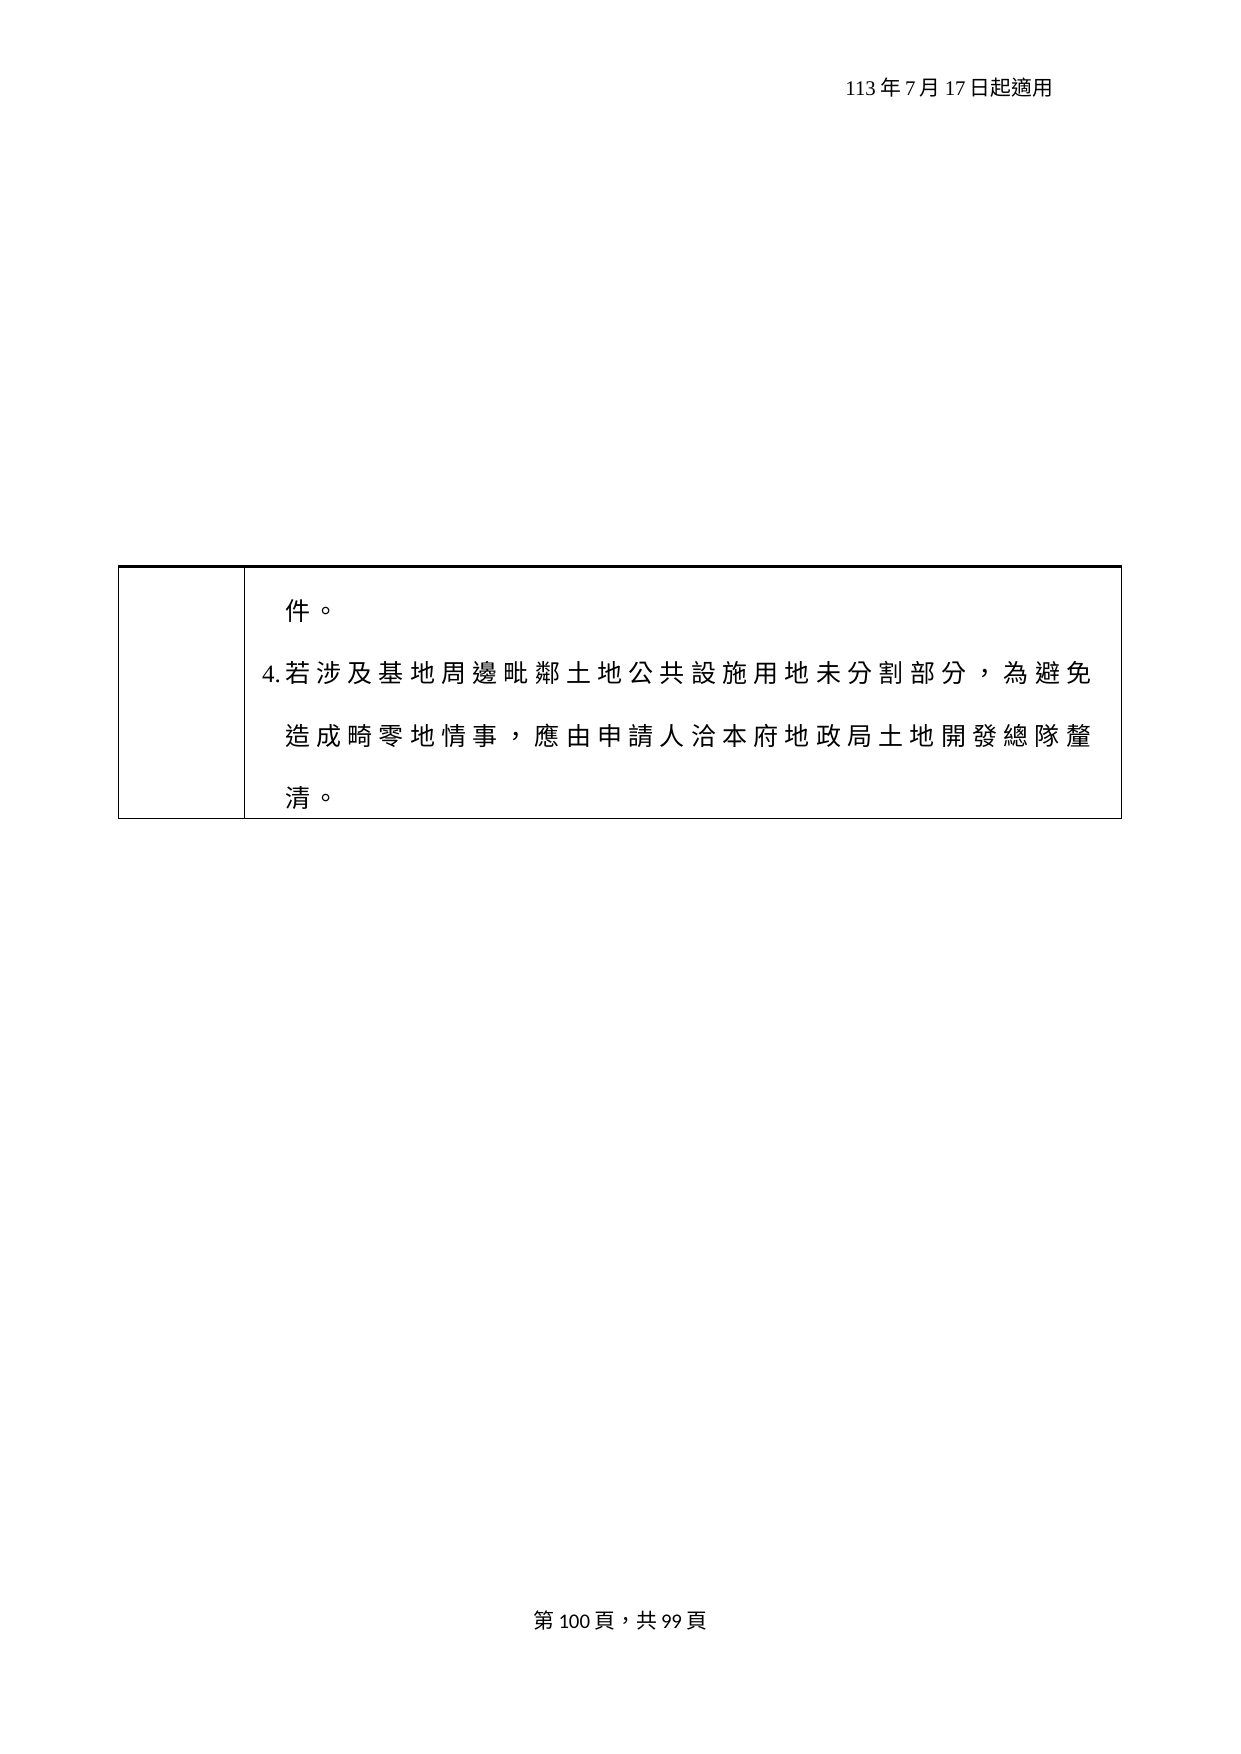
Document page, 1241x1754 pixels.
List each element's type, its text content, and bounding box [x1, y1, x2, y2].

table_cell 件。 4.若涉及基地周邊毗鄰土地公共設施用地未分割部分，為避免造成畸零地情事，應由申請人洽本府地政局土地開發總隊釐清。 [245, 568, 1121, 818]
table_cell [119, 568, 244, 818]
